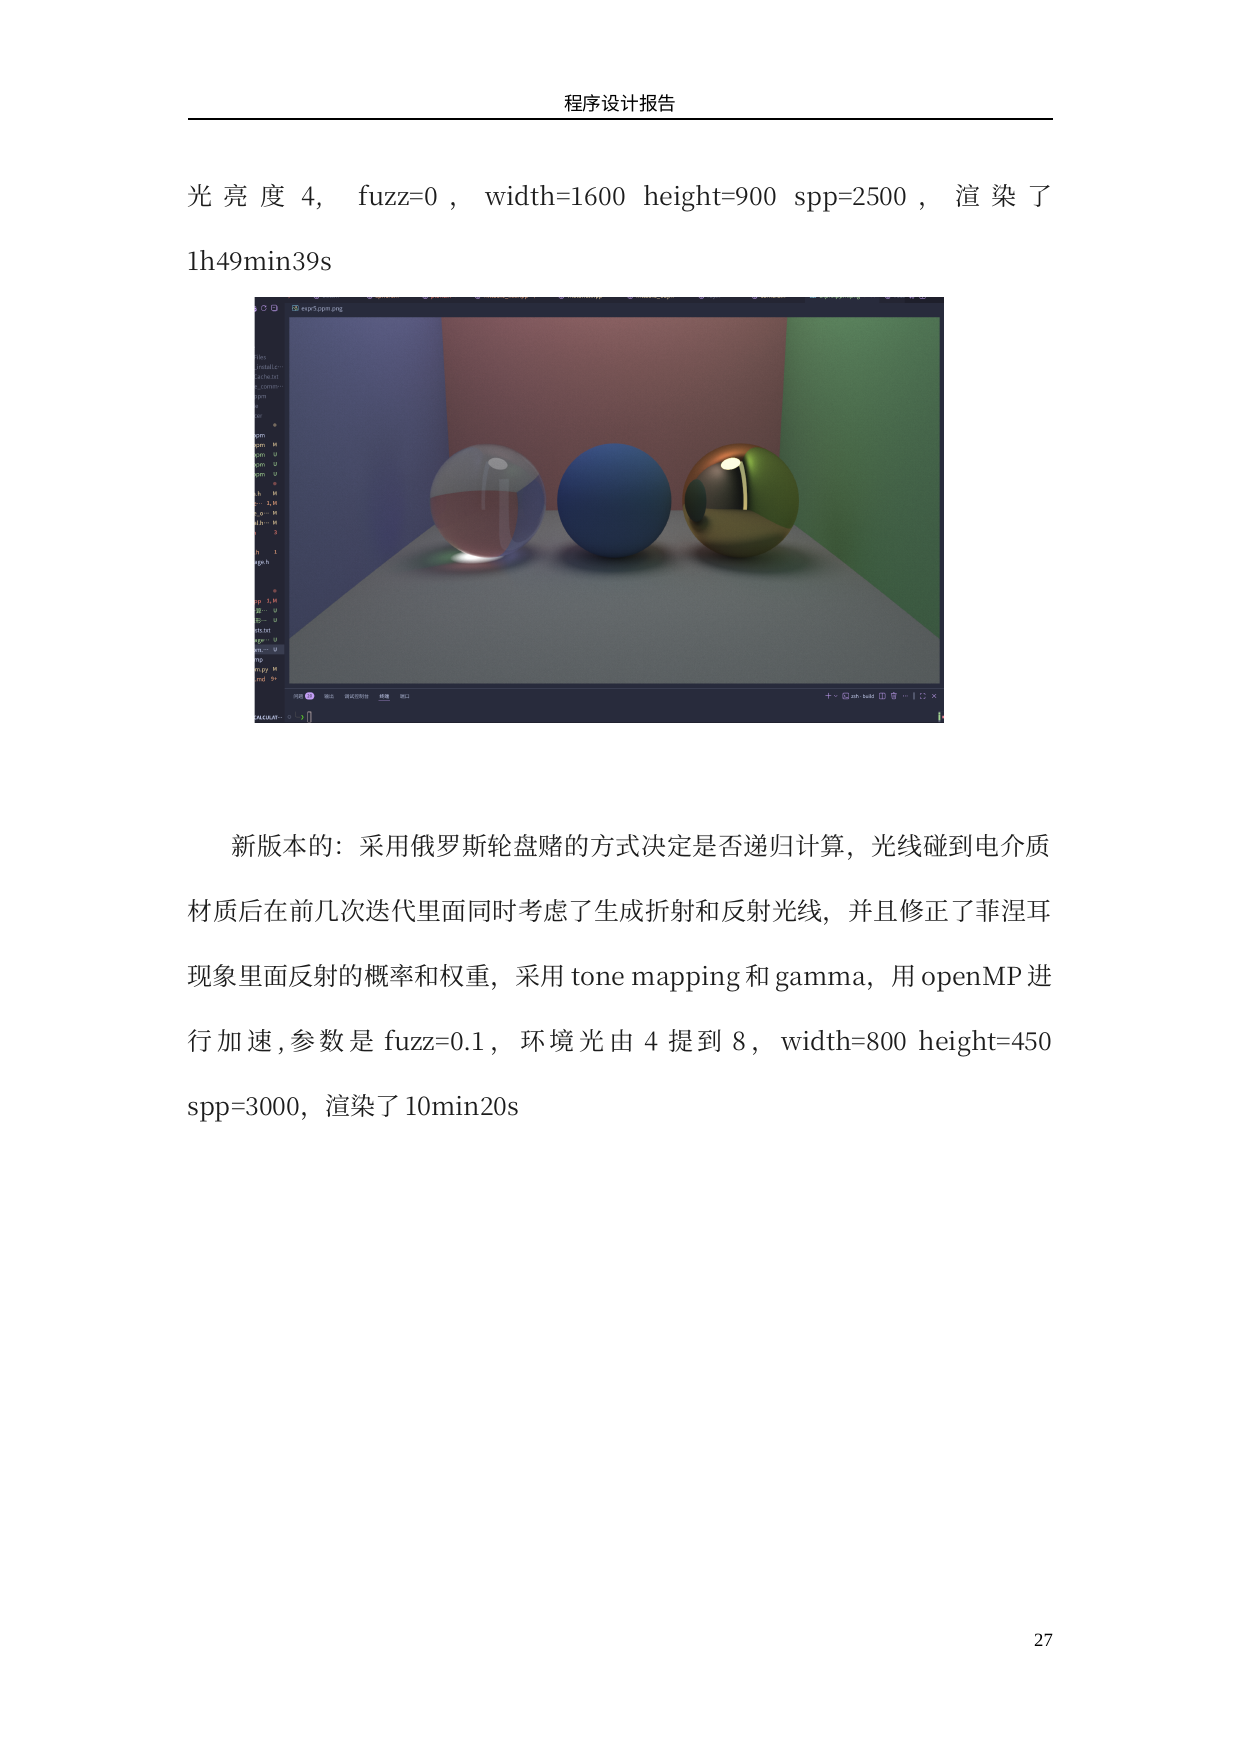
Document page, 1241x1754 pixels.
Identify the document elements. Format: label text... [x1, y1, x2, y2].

picture [254, 297, 944, 723]
text 新版本的：采用俄罗斯轮盘赌的方式决定是否递归计算，光线碰到电介质材质后在前几次迭代里面同时考虑了生成折射和反射光线，并且修正了菲涅耳现象里面反射的概率和权重，采用tone mapping和gamma，用openMP进行加速,参数是fuzz=0.1，环境光由4提到8，width=800 height=450 spp=3000，渲染了10min20s [187, 812, 1053, 1137]
text 光亮度4, fuzz=0，width=1600 height=900 spp=2500，渲染了1h49min39s [187, 162, 1053, 292]
